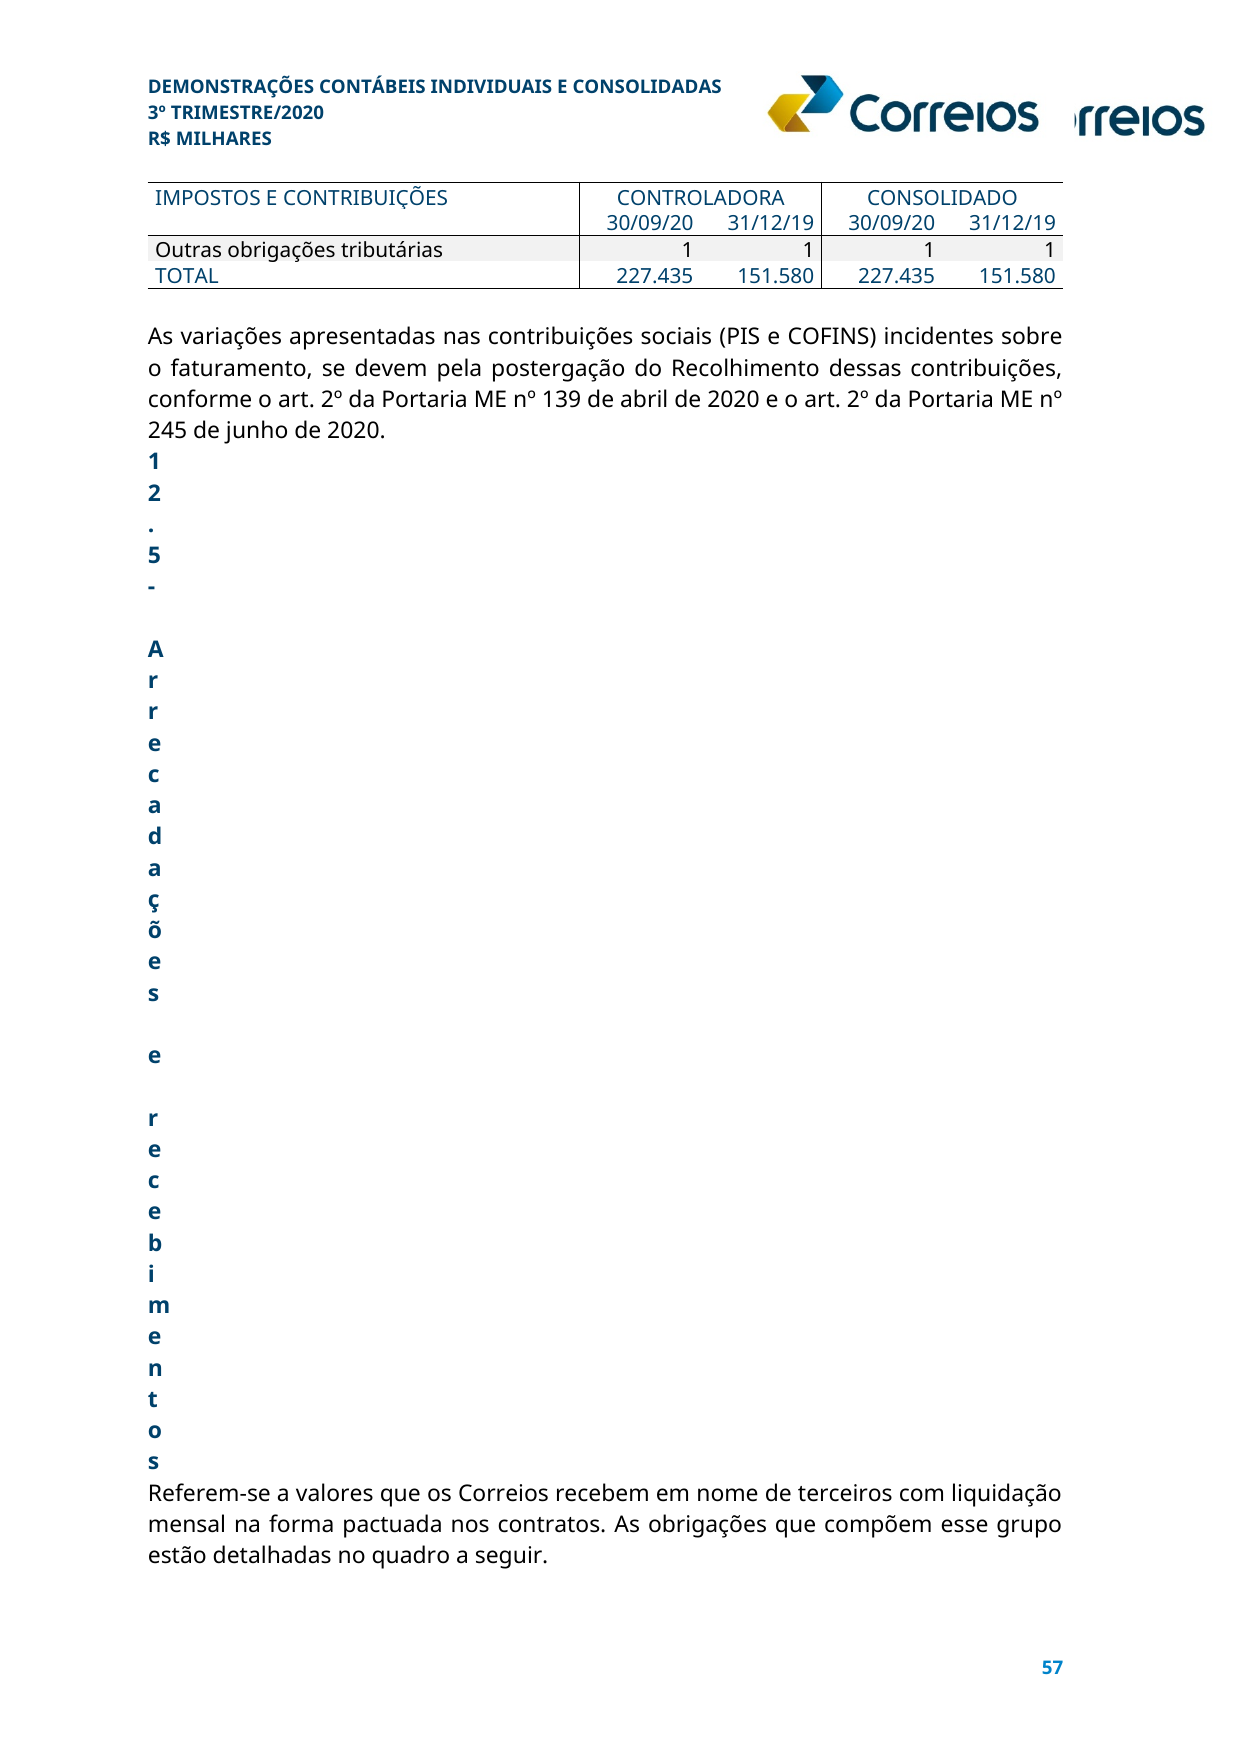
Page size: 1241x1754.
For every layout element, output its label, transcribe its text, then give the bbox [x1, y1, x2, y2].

table_header CONTROLADORA [580, 183, 821, 208]
table_cell 30/09/20 [822, 208, 942, 235]
table_cell 30/09/20 [580, 208, 701, 235]
table_cell [148, 208, 515, 235]
table_cell [515, 261, 579, 288]
table_cell 151.580 [942, 261, 1063, 288]
table_header IMPOSTOS E CONTRIBUIÇÕES [148, 183, 515, 208]
table_cell [515, 236, 579, 261]
table_header [515, 183, 579, 208]
table_header CONSOLIDADO [822, 183, 1063, 208]
table_cell [515, 208, 579, 235]
text Referem-se a valores que os Correios recebem em nome de terceiros com liquidação mensal na forma pactuada nos contratos. As obrigações que compõem esse grupo estão detalhadas no quadro a seguir. [148, 445, 1063, 1570]
table_cell 1 [822, 236, 942, 261]
table_cell 1 [701, 236, 821, 261]
table_cell 1 [580, 236, 701, 261]
table_cell TOTAL [148, 261, 515, 288]
table_cell 31/12/19 [942, 208, 1063, 235]
table_cell 227.435 [580, 261, 701, 288]
table_cell Outras obrigações tributárias [148, 236, 515, 261]
text As variações apresentadas nas contribuições sociais (PIS e COFINS) incidentes sobre o faturamento, se devem pela postergação do Recolhimento dessas contribuições, conforme o art. 2º da Portaria ME nº 139 de abril de 2020 e o art. 2º da Portaria ME nº 245 de junho de 2020. [148, 320, 1063, 445]
table_cell 31/12/19 [701, 208, 821, 235]
table_cell 227.435 [822, 261, 942, 288]
table_cell 151.580 [701, 261, 821, 288]
table_cell 1 [942, 236, 1063, 261]
